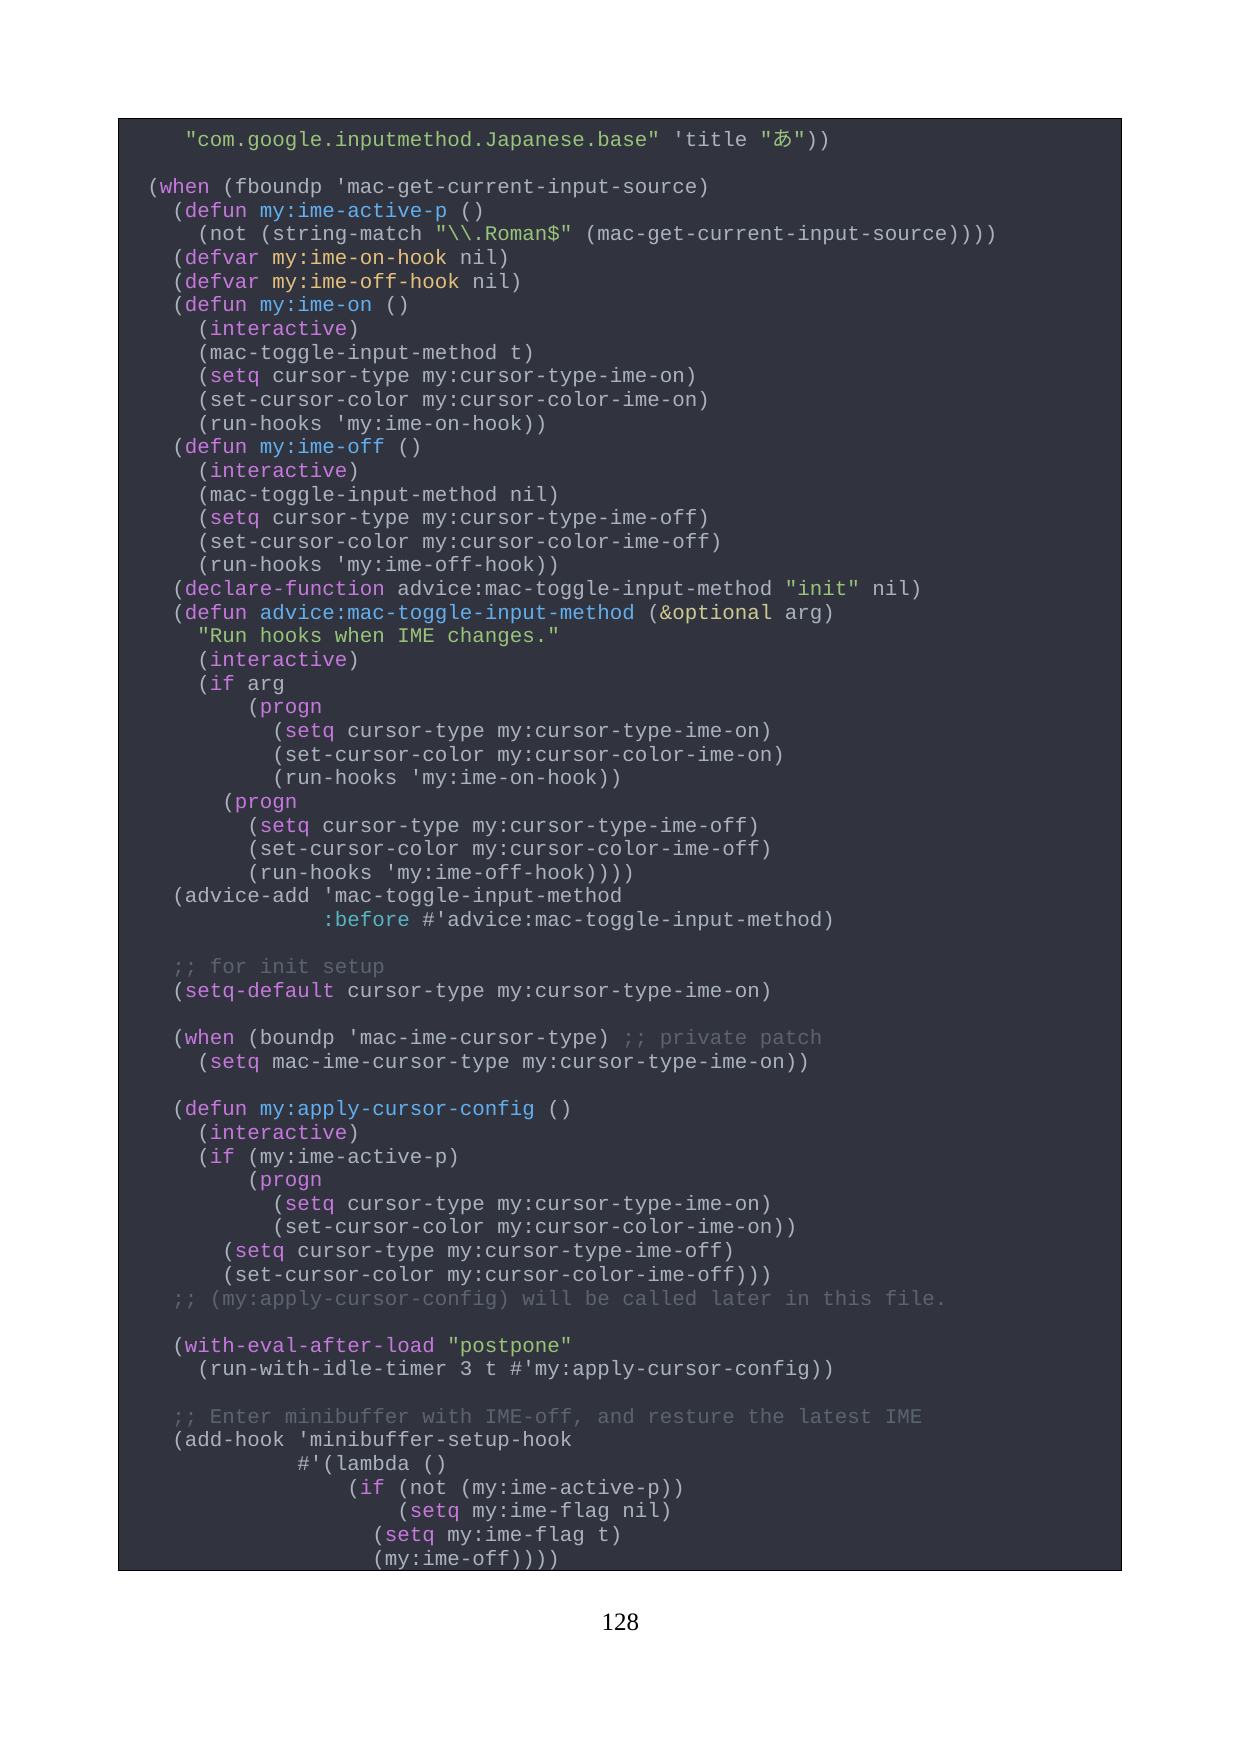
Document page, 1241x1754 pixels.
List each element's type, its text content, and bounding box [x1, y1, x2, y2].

text (setq mac-ime-cursor-type my:cursor-type-ime-on)) [119, 1047, 1121, 1071]
text (when (fboundp 'mac-get-current-input-source) [119, 172, 1121, 196]
text (set-cursor-color my:cursor-color-ime-off) [119, 834, 1121, 858]
text (defun my:ime-active-p () [119, 196, 1121, 219]
text (if (my:ime-active-p) [119, 1142, 1121, 1165]
text (interactive) [119, 456, 1121, 479]
text (run-with-idle-timer 3 t #'my:apply-cursor-config)) [119, 1354, 1121, 1378]
text (mac-toggle-input-method t) [119, 338, 1121, 361]
text (if (not (my:ime-active-p)) [119, 1473, 1121, 1496]
text (setq cursor-type my:cursor-type-ime-on) [119, 361, 1121, 385]
text (setq cursor-type my:cursor-type-ime-off) [119, 1236, 1121, 1260]
text ;; (my:apply-cursor-config) will be called later in this file. [119, 1283, 1121, 1307]
text (mac-toggle-input-method nil) [119, 479, 1121, 503]
text #'(lambda () [119, 1449, 1121, 1473]
text (defun my:ime-on () [119, 290, 1121, 314]
text (add-hook 'minibuffer-setup-hook [119, 1425, 1121, 1449]
text (progn [119, 787, 1121, 811]
text (setq cursor-type my:cursor-type-ime-off) [119, 811, 1121, 834]
text (when (boundp 'mac-ime-cursor-type) ;; private patch [119, 1023, 1121, 1047]
text (progn [119, 692, 1121, 716]
text "Run hooks when IME changes." [119, 621, 1121, 645]
text (with-eval-after-load "postpone" [119, 1331, 1121, 1354]
text "com.google.inputmethod.Japanese.base" 'title "あ")) [119, 119, 1121, 148]
text (defun my:ime-off () [119, 432, 1121, 456]
text (interactive) [119, 314, 1121, 338]
text (defun advice:mac-toggle-input-method (&optional arg) [119, 598, 1121, 621]
text (setq cursor-type my:cursor-type-ime-on) [119, 716, 1121, 740]
text (defvar my:ime-off-hook nil) [119, 267, 1121, 290]
text (progn [119, 1165, 1121, 1189]
text (advice-add 'mac-toggle-input-method [119, 882, 1121, 905]
text (set-cursor-color my:cursor-color-ime-off))) [119, 1260, 1121, 1283]
text (setq my:ime-flag nil) [119, 1496, 1121, 1520]
text (not (string-match "\\.Roman$" (mac-get-current-input-source)))) [119, 219, 1121, 243]
text (set-cursor-color my:cursor-color-ime-off) [119, 527, 1121, 551]
text (setq-default cursor-type my:cursor-type-ime-on) [119, 976, 1121, 1000]
text (interactive) [119, 1118, 1121, 1142]
text (defvar my:ime-on-hook nil) [119, 243, 1121, 267]
text (interactive) [119, 645, 1121, 669]
text :before #'advice:mac-toggle-input-method) [119, 905, 1121, 929]
text (setq cursor-type my:cursor-type-ime-off) [119, 503, 1121, 527]
text ;; for init setup [119, 952, 1121, 976]
text (setq cursor-type my:cursor-type-ime-on) [119, 1189, 1121, 1213]
text (my:ime-off)))) [119, 1544, 1121, 1570]
text (run-hooks 'my:ime-on-hook)) [119, 409, 1121, 432]
text (defun my:apply-cursor-config () [119, 1094, 1121, 1118]
text ;; Enter minibuffer with IME-off, and resture the latest IME [119, 1402, 1121, 1425]
text (if arg [119, 669, 1121, 692]
text (set-cursor-color my:cursor-color-ime-on)) [119, 1213, 1121, 1236]
text (declare-function advice:mac-toggle-input-method "init" nil) [119, 574, 1121, 598]
text (run-hooks 'my:ime-off-hook)))) [119, 858, 1121, 882]
text (setq my:ime-flag t) [119, 1520, 1121, 1544]
text (set-cursor-color my:cursor-color-ime-on) [119, 385, 1121, 409]
text (run-hooks 'my:ime-on-hook)) [119, 763, 1121, 787]
text (set-cursor-color my:cursor-color-ime-on) [119, 740, 1121, 763]
text (run-hooks 'my:ime-off-hook)) [119, 551, 1121, 574]
